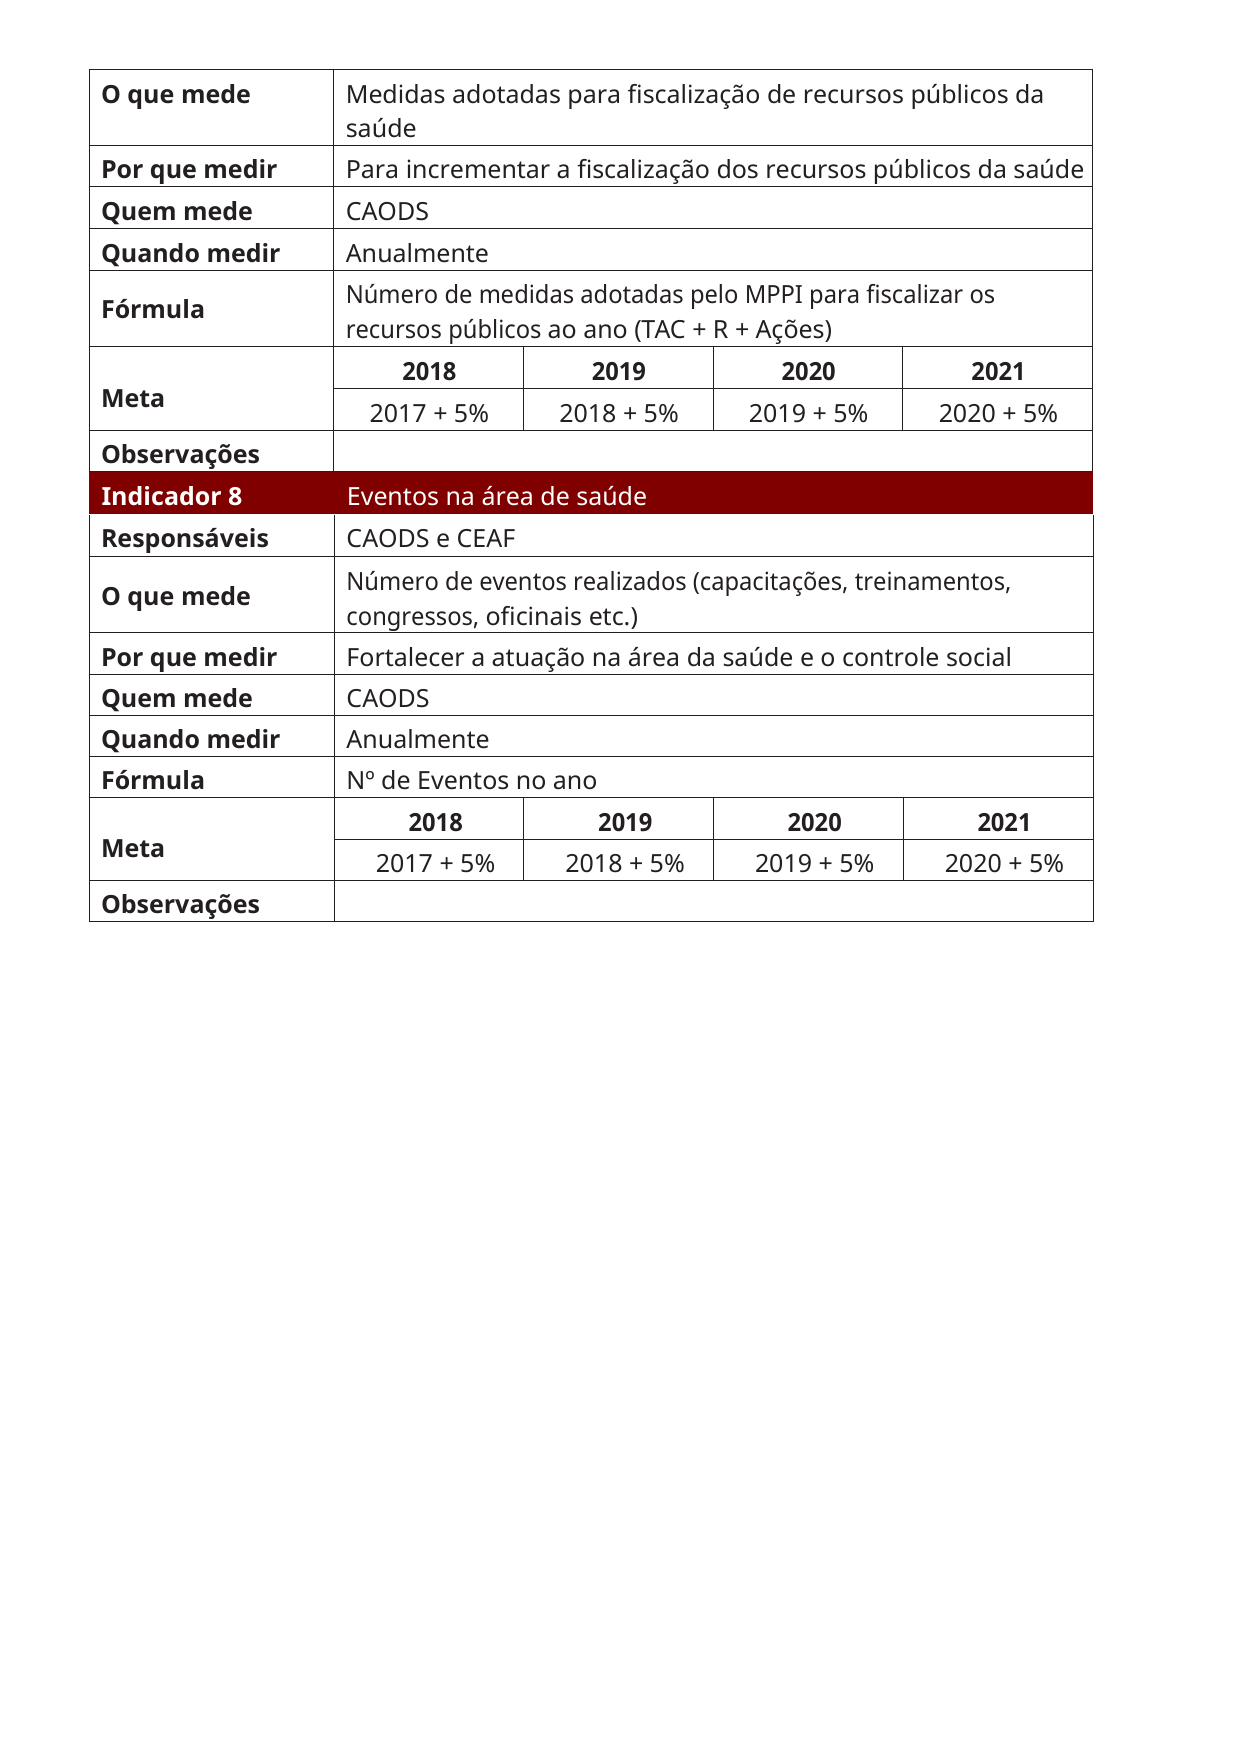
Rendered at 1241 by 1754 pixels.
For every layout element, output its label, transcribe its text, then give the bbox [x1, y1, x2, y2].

table_header [903, 472, 1093, 514]
table_cell O que mede [90, 70, 333, 144]
table_header Indicador 8 [89, 472, 334, 514]
table_cell Observações [90, 431, 333, 471]
table_cell Para incrementar a fiscalização dos recursos públicos da saúde [334, 146, 1092, 186]
table_cell Por que medir [90, 146, 333, 186]
table_cell Anualmente [335, 716, 1093, 756]
table_header [714, 472, 903, 514]
table_cell 2018 + 5% [524, 840, 713, 880]
table_cell 2017 + 5% [334, 389, 523, 429]
table_cell Observações [90, 881, 334, 921]
table_cell 2017 + 5% [335, 840, 523, 880]
table_cell 2019 [524, 347, 713, 388]
table_cell O que mede [90, 557, 334, 632]
table_cell Fortalecer a atuação na área da saúde e o controle social [335, 633, 1093, 673]
table_cell Quando medir [90, 716, 334, 756]
table_cell Fórmula [90, 271, 333, 346]
table_cell 2021 [903, 347, 1092, 388]
table_cell Quando medir [90, 229, 333, 269]
table_cell 2020 + 5% [904, 840, 1093, 880]
table_cell Meta [90, 798, 334, 880]
table_cell Por que medir [90, 633, 334, 673]
table_cell Número de medidas adotadas pelo MPPI para fiscalizar os recursos públicos ao ano (TAC + R + Ações) [334, 271, 1092, 346]
table_cell Nº de Eventos no ano [335, 757, 1093, 797]
table_cell Responsáveis [90, 515, 334, 556]
table_cell 2019 [524, 798, 713, 838]
table_cell [335, 881, 1093, 921]
table_cell CAODS e CEAF [335, 515, 1093, 556]
table_cell 2018 [334, 347, 523, 388]
table_cell Fórmula [90, 757, 334, 797]
table_cell Meta [90, 347, 333, 429]
table_cell Medidas adotadas para fiscalização de recursos públicos da saúde [334, 70, 1092, 144]
table_cell 2019 + 5% [714, 840, 903, 880]
table_cell 2021 [904, 798, 1093, 838]
table_cell Número de eventos realizados (capacitações, treinamentos, congressos, oficinais etc.) [335, 557, 1093, 632]
table_cell [334, 431, 1092, 471]
table_cell 2020 [714, 347, 902, 388]
table_cell 2019 + 5% [714, 389, 902, 429]
table_cell Anualmente [334, 229, 1092, 269]
table_header Eventos na área de saúde [334, 472, 714, 514]
table_cell Quem mede [90, 675, 334, 715]
table_cell Quem mede [90, 187, 333, 228]
table_cell 2018 + 5% [524, 389, 713, 429]
table_cell 2020 + 5% [903, 389, 1092, 429]
table_cell CAODS [335, 675, 1093, 715]
table_cell 2018 [335, 798, 523, 838]
table_cell CAODS [334, 187, 1092, 228]
table_cell 2020 [714, 798, 903, 838]
